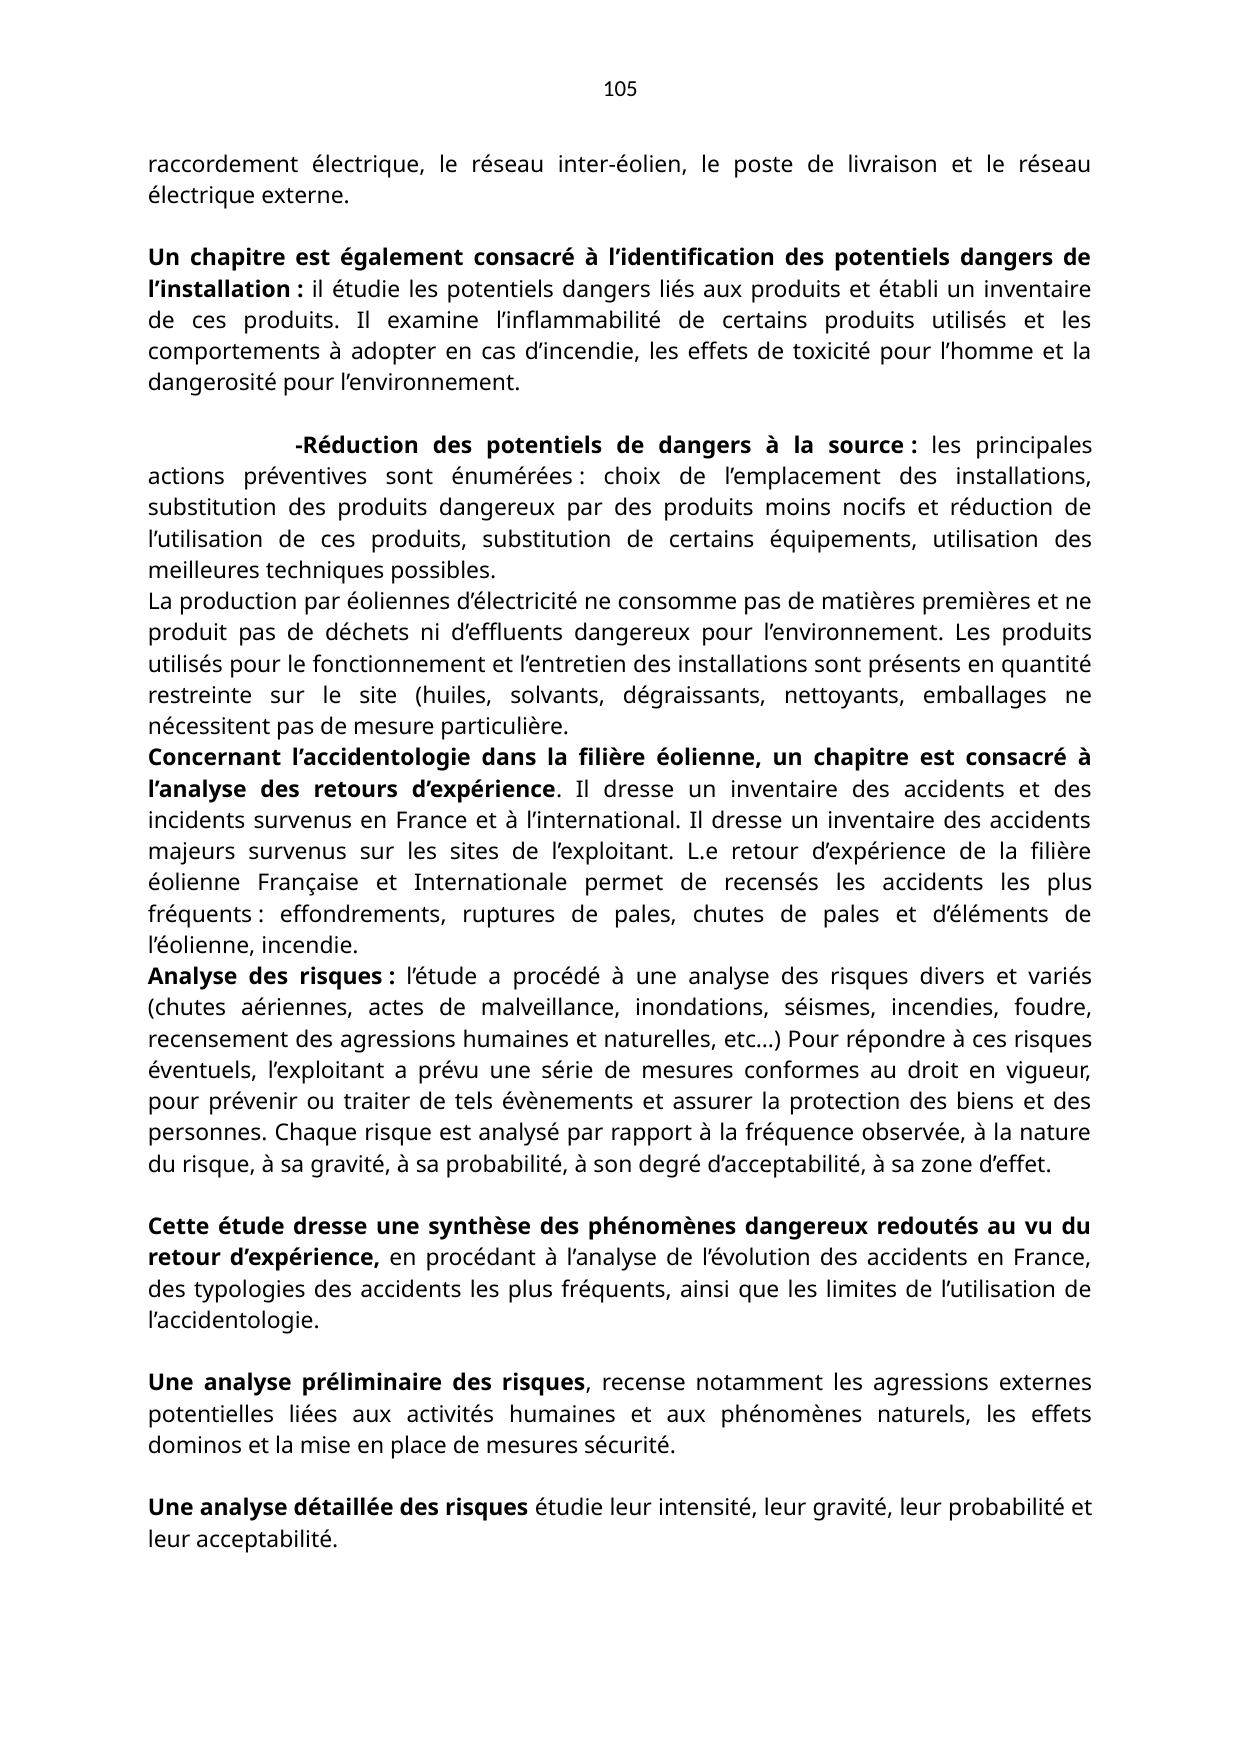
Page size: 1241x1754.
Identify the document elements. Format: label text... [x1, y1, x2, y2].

text Analyse des risques : l’étude a procédé à une analyse des risques divers et variés (chutes aériennes, actes de malveillance, inondations, séismes, incendies, foudre, recensement des agressions humaines et naturelles, etc…) Pour répondre à ces risques éventuels, l’exploitant a prévu une série de mesures conformes au droit en vigueur, pour prévenir ou traiter de tels évènements et assurer la protection des biens et des personnes. Chaque risque est analysé par rapport à la fréquence observée, à la nature du risque, à sa gravité, à sa probabilité, à son degré d’acceptabilité, à sa zone d’effet. [148, 960, 1093, 1179]
text -Réduction des potentiels de dangers à la source : les principales actions préventives sont énumérées : choix de l’emplacement des installations, substitution des produits dangereux par des produits moins nocifs et réduction de l’utilisation de ces produits, substitution de certains équipements, utilisation des meilleures techniques possibles. [148, 429, 1093, 585]
text Une analyse détaillée des risques étudie leur intensité, leur gravité, leur probabilité et leur acceptabilité. [148, 1491, 1093, 1554]
text Une analyse préliminaire des risques, recense notamment les agressions externes potentielles liées aux activités humaines et aux phénomènes naturels, les effets dominos et la mise en place de mesures sécurité. [148, 1366, 1093, 1460]
text Un chapitre est également consacré à l’identification des potentiels dangers de l’installation : il étudie les potentiels dangers liés aux produits et établi un inventaire de ces produits. Il examine l’inflammabilité de certains produits utilisés et les comportements à adopter en cas d’incendie, les effets de toxicité pour l’homme et la dangerosité pour l’environnement. [148, 241, 1093, 398]
text La production par éoliennes d’électricité ne consomme pas de matières premières et ne produit pas de déchets ni d’effluents dangereux pour l’environnement. Les produits utilisés pour le fonctionnement et l’entretien des installations sont présents en quantité restreinte sur le site (huiles, solvants, dégraissants, nettoyants, emballages ne nécessitent pas de mesure particulière. [148, 585, 1093, 741]
text Concernant l’accidentologie dans la filière éolienne, un chapitre est consacré à l’analyse des retours d’expérience. Il dresse un inventaire des accidents et des incidents survenus en France et à l’international. Il dresse un inventaire des accidents majeurs survenus sur les sites de l’exploitant. L.e retour d’expérience de la filière éolienne Française et Internationale permet de recensés les accidents les plus fréquents : effondrements, ruptures de pales, chutes de pales et d’éléments de l’éolienne, incendie. [148, 741, 1093, 960]
text Cette étude dresse une synthèse des phénomènes dangereux redoutés au vu du retour d’expérience, en procédant à l’analyse de l’évolution des accidents en France, des typologies des accidents les plus fréquents, ainsi que les limites de l’utilisation de l’accidentologie. [148, 1210, 1093, 1335]
text raccordement électrique, le réseau inter-éolien, le poste de livraison et le réseau électrique externe. [148, 148, 1093, 210]
